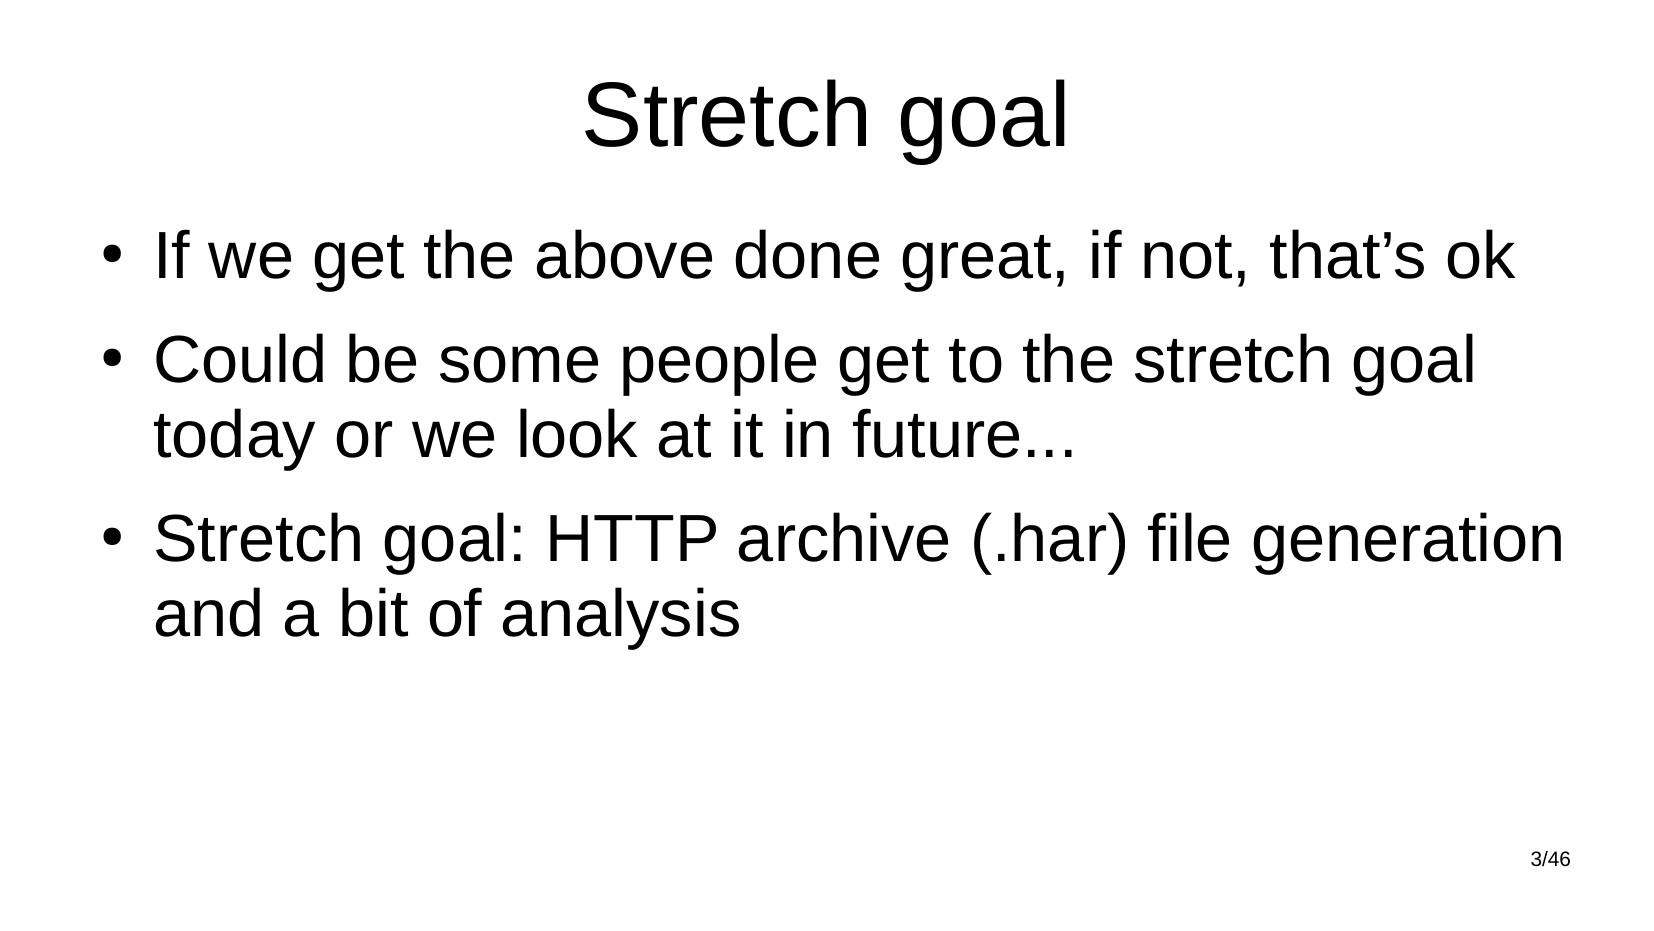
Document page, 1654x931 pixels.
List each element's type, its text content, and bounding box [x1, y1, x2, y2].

title Stretch goal [82, 37, 1571, 193]
list If we get the above done great, if not, that’s ok Could be some people get to the stretch goal today or we look at it in future... Stretch goal: HTTP archive (.har) file generation and a bit of analysis [82, 217, 1571, 758]
